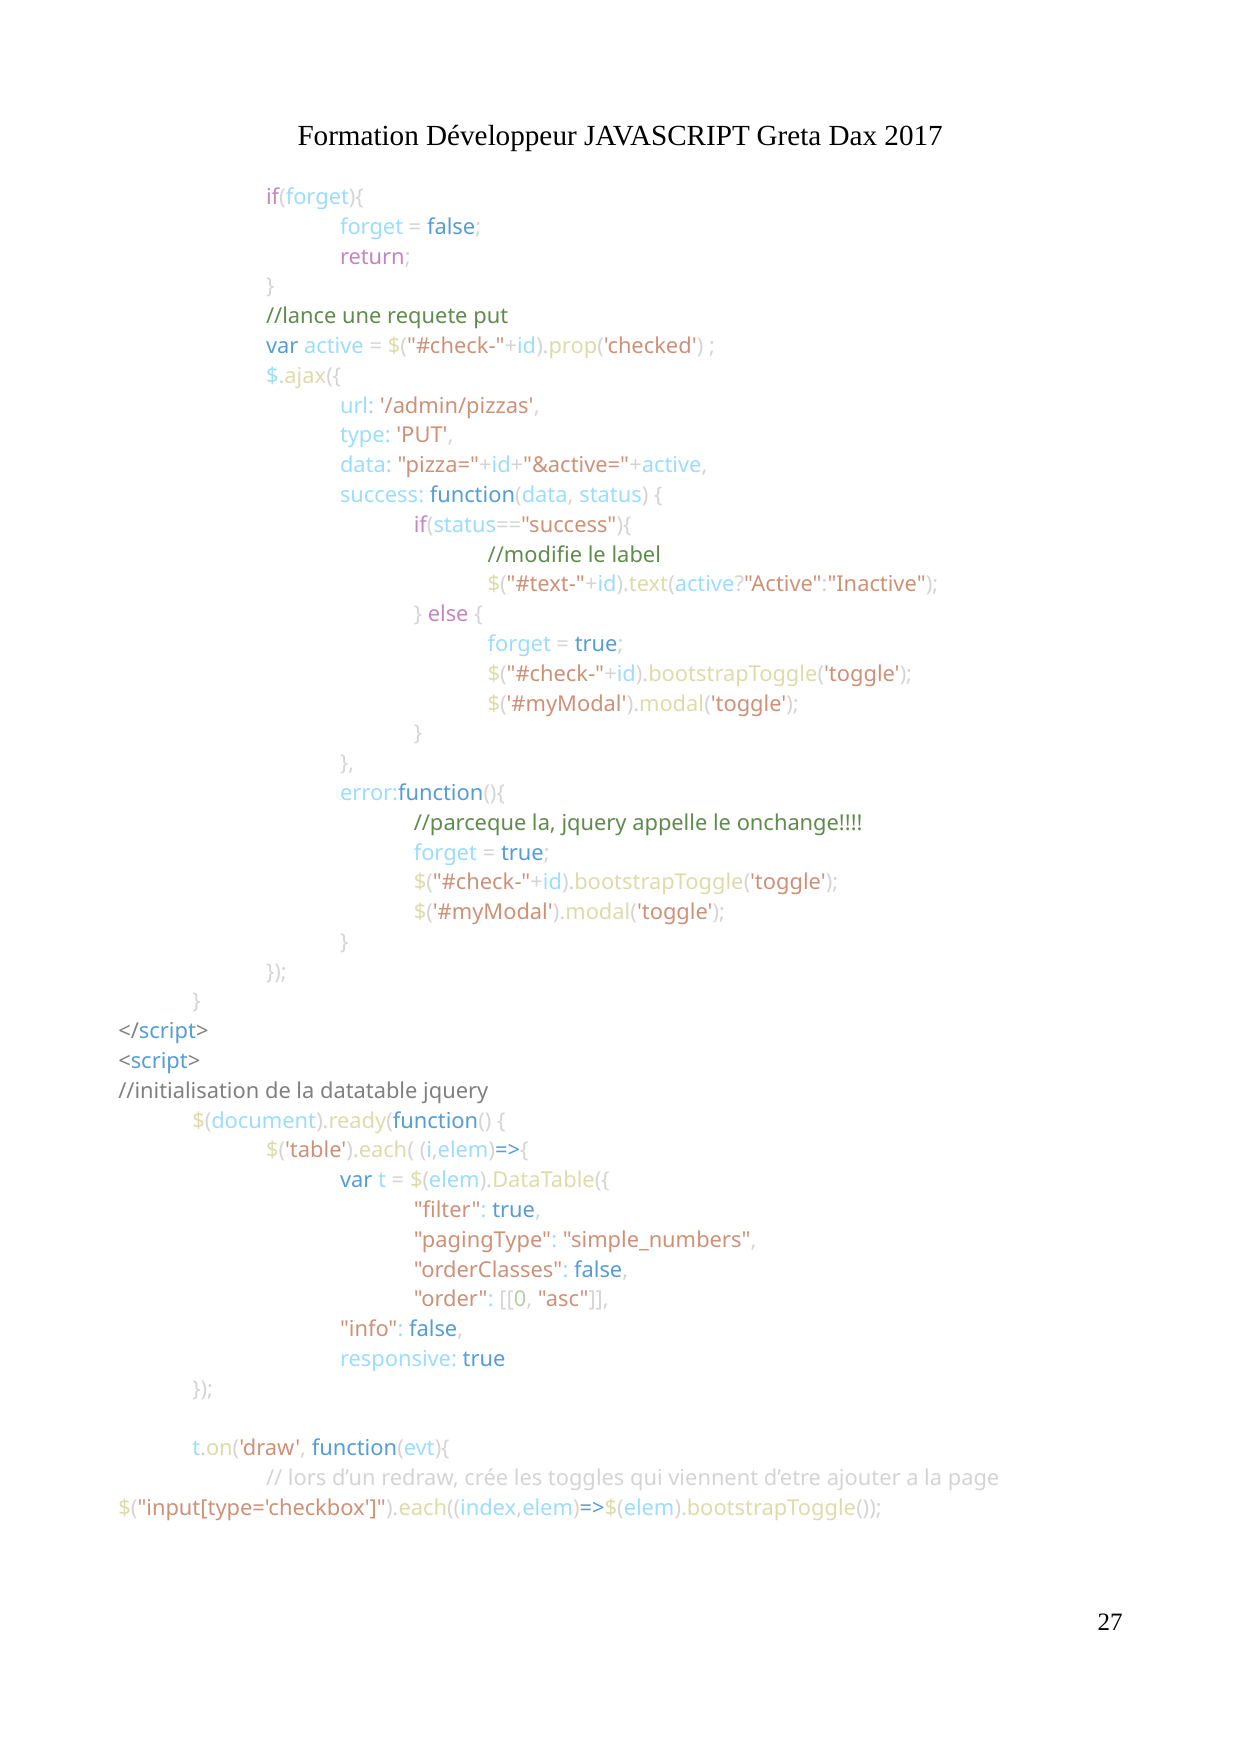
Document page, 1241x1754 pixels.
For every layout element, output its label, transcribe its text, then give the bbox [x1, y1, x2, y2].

text } [118, 717, 1122, 747]
text <script> [118, 1045, 1122, 1075]
text $(document).ready(function() { [118, 1105, 1122, 1134]
text $('#myModal').modal('toggle'); [118, 896, 1122, 926]
text //modifie le label [118, 539, 1122, 568]
text } [118, 926, 1122, 956]
text $("#check-"+id).bootstrapToggle('toggle'); [118, 658, 1122, 688]
text "pagingType": "simple_numbers", [118, 1224, 1122, 1254]
text "filter": true, [118, 1194, 1122, 1224]
text t.on('draw', function(evt){ [118, 1432, 1122, 1462]
text "orderClasses": false, [118, 1254, 1122, 1283]
text if(forget){ [118, 181, 1122, 211]
text </script> [118, 1015, 1122, 1045]
text data: "pizza="+id+"&active="+active, [118, 449, 1122, 479]
text // lors d’un redraw, crée les toggles qui viennent d’etre ajouter a la page [118, 1462, 1122, 1492]
text $("input[type='checkbox']").each((index,elem)=>$(elem).bootstrapToggle()); [118, 1492, 1122, 1522]
text //initialisation de la datatable jquery [118, 1075, 1122, 1105]
text $("#text-"+id).text(active?"Active":"Inactive"); [118, 568, 1122, 598]
text forget = true; [118, 628, 1122, 658]
text forget = true; [118, 837, 1122, 866]
text } [118, 986, 1122, 1015]
text $.ajax({ [118, 360, 1122, 390]
text if(status=="success"){ [118, 509, 1122, 539]
text //parceque la, jquery appelle le onchange!!!! [118, 807, 1122, 837]
text $('#myModal').modal('toggle'); [118, 688, 1122, 717]
text $('table').each( (i,elem)=>{ [118, 1134, 1122, 1164]
text responsive: true [118, 1343, 1122, 1373]
text "info": false, [118, 1313, 1122, 1343]
text } else { [118, 598, 1122, 628]
text "order": [[0, "asc"]], [118, 1283, 1122, 1313]
text }, [118, 747, 1122, 777]
text return; [118, 241, 1122, 271]
text var t = $(elem).DataTable({ [118, 1164, 1122, 1194]
text var active = $("#check-"+id).prop('checked') ; [118, 330, 1122, 360]
text }); [118, 956, 1122, 986]
text } [118, 271, 1122, 300]
text success: function(data, status) { [118, 479, 1122, 509]
text $("#check-"+id).bootstrapToggle('toggle'); [118, 866, 1122, 896]
text url: '/admin/pizzas', [118, 390, 1122, 419]
text type: 'PUT', [118, 419, 1122, 449]
text forget = false; [118, 211, 1122, 241]
text error:function(){ [118, 777, 1122, 807]
text //lance une requete put [118, 300, 1122, 330]
text }); [118, 1373, 1122, 1403]
